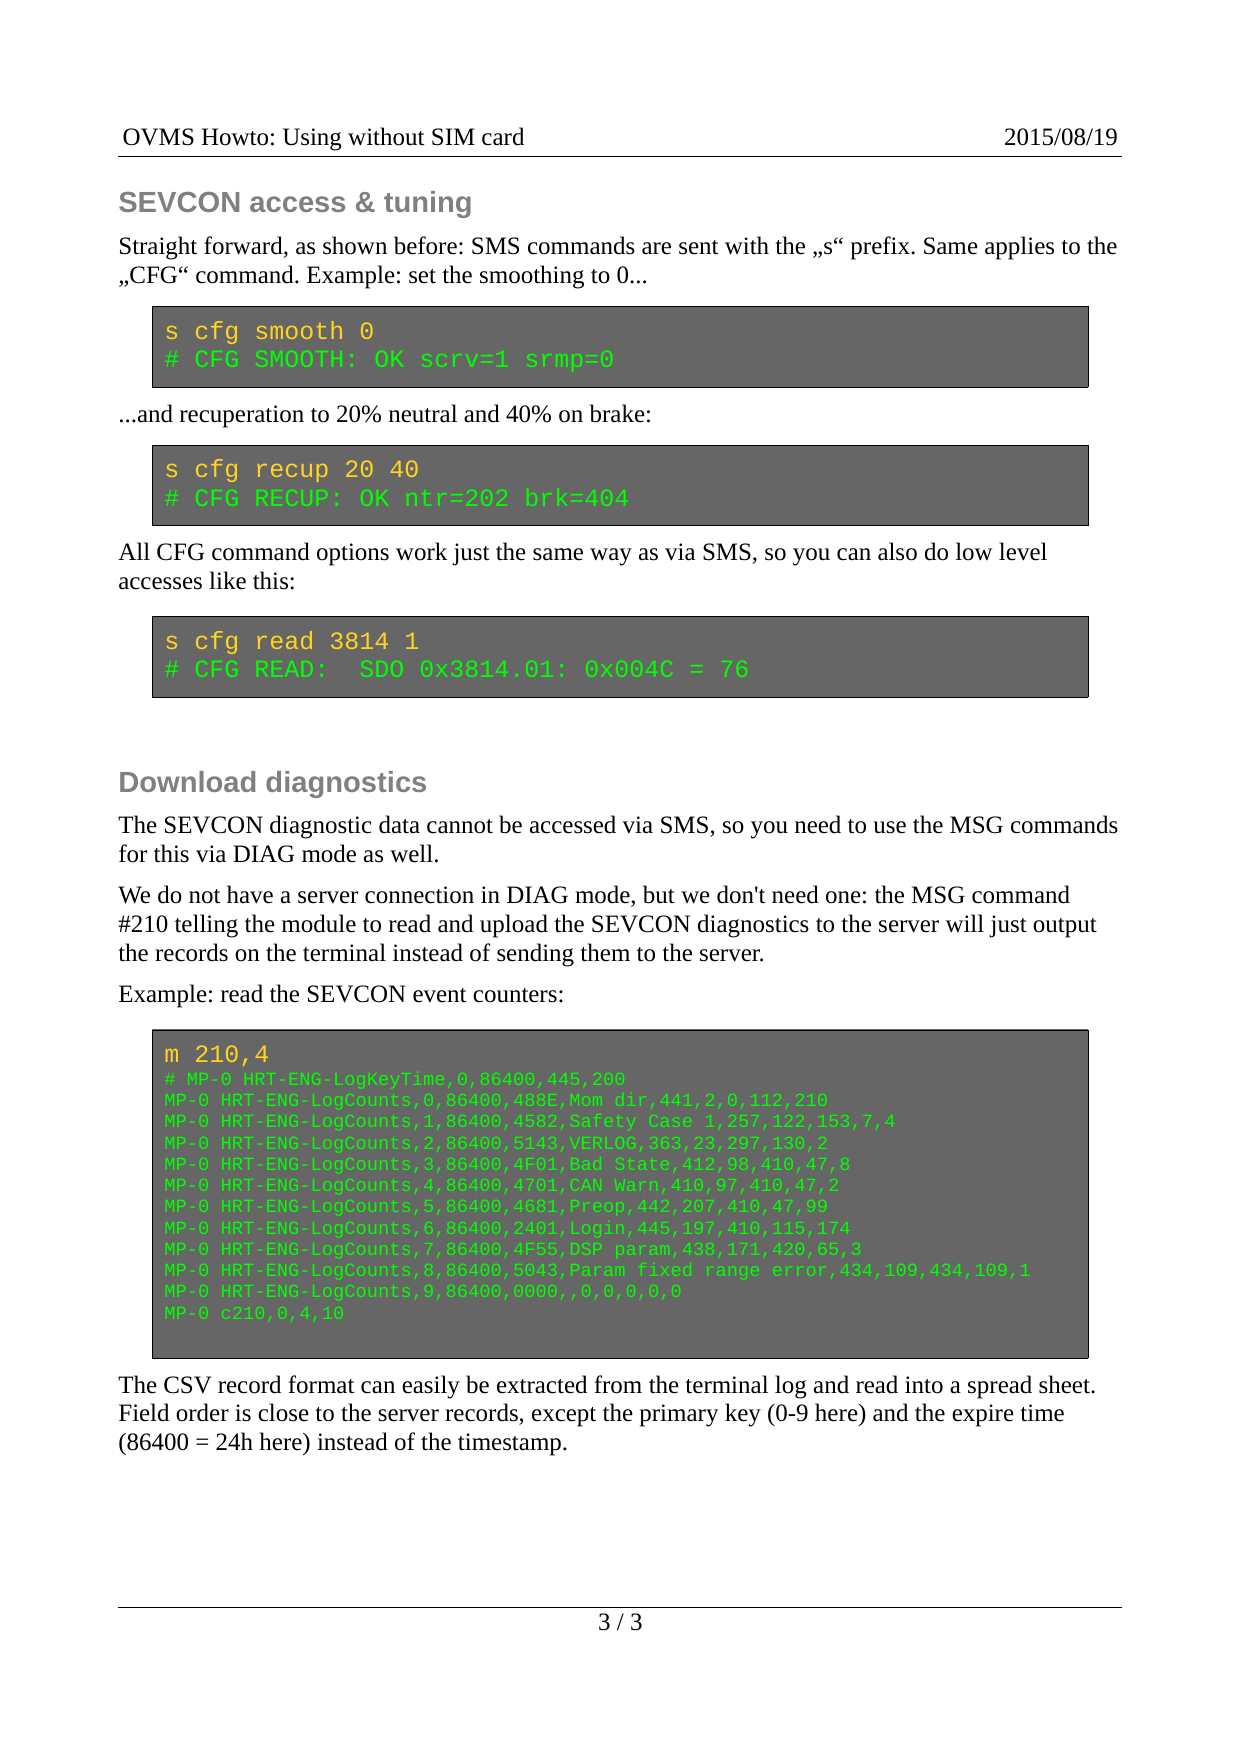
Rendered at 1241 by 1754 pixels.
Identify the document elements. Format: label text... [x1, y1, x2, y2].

subtitle Download diagnostics [118, 764, 1122, 798]
text The SEVCON diagnostic data cannot be accessed via SMS, so you need to use the MSG commands for this via DIAG mode as well. [118, 811, 1122, 868]
text MP-0 HRT-ENG-LogCounts,9,86400,0000,,0,0,0,0,0 [164, 1282, 1076, 1303]
text # CFG READ: SDO 0x3814.01: 0x004C = 76 [164, 657, 1076, 685]
text All CFG command options work just the same way as via SMS, so you can also do low level accesses like this: [118, 440, 1122, 595]
text We do not have a server connection in DIAG mode, but we don't need one: the MSG command #210 telling the module to read and upload the SEVCON diagnostics to the server will just output the records on the terminal instead of sending them to the server. [118, 881, 1122, 967]
text s cfg read 3814 1 [164, 628, 1076, 657]
text MP-0 HRT-ENG-LogCounts,2,86400,5143,VERLOG,363,23,297,130,2 [164, 1133, 1076, 1155]
text m 210,4 [164, 1041, 1076, 1070]
text MP-0 HRT-ENG-LogCounts,4,86400,4701,CAN Warn,410,97,410,47,2 [164, 1176, 1076, 1197]
text Straight forward, as shown before: SMS commands are sent with the „s“ prefix. Same applies to the „CFG“ command. Example: set the smoothing to 0... [118, 231, 1122, 289]
text s cfg smooth 0 [164, 318, 1076, 347]
text MP-0 HRT-ENG-LogCounts,0,86400,488E,Mom dir,441,2,0,112,210 [164, 1091, 1076, 1112]
text MP-0 HRT-ENG-LogCounts,1,86400,4582,Safety Case 1,257,122,153,7,4 [164, 1112, 1076, 1133]
text s cfg recup 20 40 [164, 457, 1076, 485]
text The CSV record format can easily be extracted from the terminal log and read into a spread sheet. Field order is close to the server records, except the primary key (0-9 here) and the expire time (86400 = 24h here) instead of the timestamp. [118, 1021, 1122, 1456]
text Example: read the SEVCON event counters: [118, 979, 1122, 1008]
subtitle SEVCON access & tuning [118, 185, 1122, 219]
text # MP-0 HRT-ENG-LogKeyTime,0,86400,445,200 [164, 1070, 1076, 1091]
text ...and recuperation to 20% neutral and 40% on brake: [118, 301, 1122, 427]
text # CFG RECUP: OK ntr=202 brk=404 [164, 485, 1076, 514]
text MP-0 c210,0,4,10 [164, 1303, 1076, 1325]
text MP-0 HRT-ENG-LogCounts,8,86400,5043,Param fixed range error,434,109,434,109,1 [164, 1261, 1076, 1282]
text # CFG SMOOTH: OK scrv=1 srmp=0 [164, 347, 1076, 375]
text MP-0 HRT-ENG-LogCounts,3,86400,4F01,Bad State,412,98,410,47,8 [164, 1155, 1076, 1176]
text MP-0 HRT-ENG-LogCounts,6,86400,2401,Login,445,197,410,115,174 [164, 1218, 1076, 1240]
text MP-0 HRT-ENG-LogCounts,5,86400,4681,Preop,442,207,410,47,99 [164, 1197, 1076, 1218]
text MP-0 HRT-ENG-LogCounts,7,86400,4F55,DSP param,438,171,420,65,3 [164, 1240, 1076, 1261]
